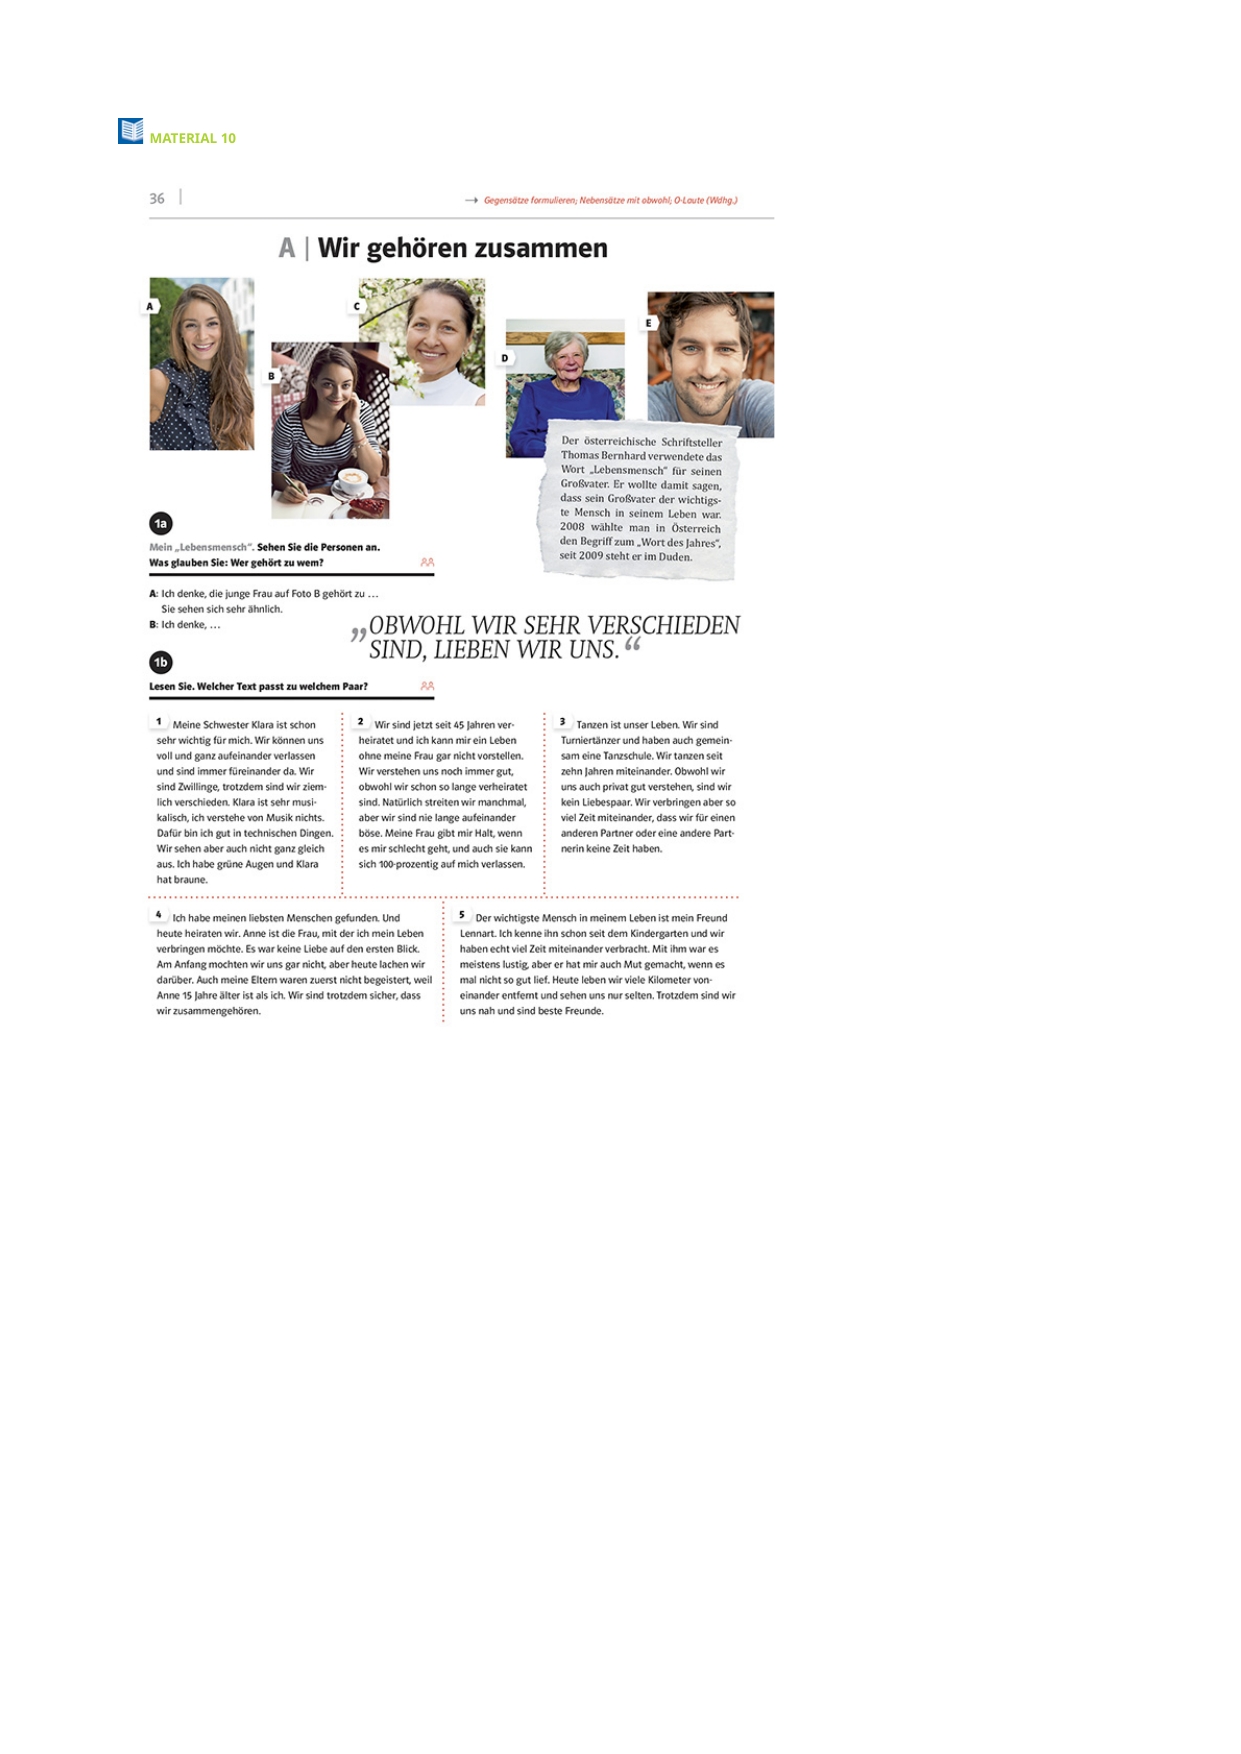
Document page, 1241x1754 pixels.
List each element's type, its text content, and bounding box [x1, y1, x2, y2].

picture [118, 160, 775, 1059]
picture [118, 118, 144, 144]
subtitle MATERIAL 10 [118, 118, 1122, 148]
